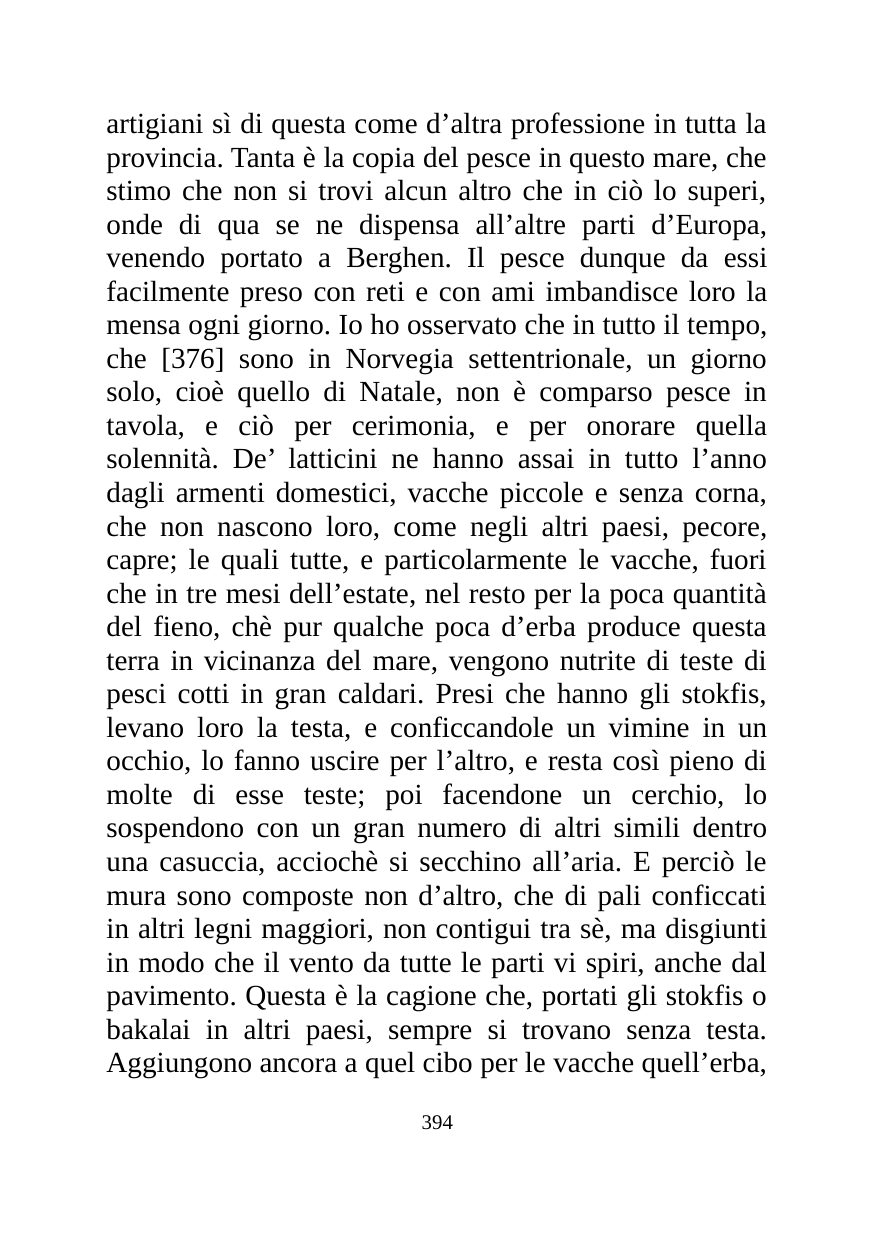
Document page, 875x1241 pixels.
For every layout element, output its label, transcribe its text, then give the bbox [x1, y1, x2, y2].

text artigiani sì di questa come d’altra professione in tutta la provincia. Tanta è la copia del pesce in questo mare, che stimo che non si trovi alcun altro che in ciò lo superi, onde di qua se ne dispensa all’altre parti d’Europa, venendo portato a Berghen. Il pesce dunque da essi facilmente preso con reti e con ami imbandisce loro la mensa ogni giorno. Io ho osservato che in tutto il tempo, che [376] sono in Norvegia settentrionale, un giorno solo, cioè quello di Natale, non è comparso pesce in tavola, e ciò per cerimonia, e per onorare quella solennità. De’ latticini ne hanno assai in tutto l’anno dagli armenti domestici, vacche piccole e senza corna, che non nascono loro, come negli altri paesi, pecore, capre; le quali tutte, e particolarmente le vacche, fuori che in tre mesi dell’estate, nel resto per la poca quantità del fieno, chè pur qualche poca d’erba produce questa terra in vicinanza del mare, vengono nutrite di teste di pesci cotti in gran caldari. Presi che hanno gli stokfis, levano loro la testa, e conficcandole un vimine in un occhio, lo fanno uscire per l’altro, e resta così pieno di molte di esse teste; poi facendone un cerchio, lo sospendono con un gran numero di altri simili dentro una casuccia, acciochè si secchino all’aria. E perciò le mura sono composte non d’altro, che di pali conficcati in altri legni maggiori, non contigui tra sè, ma disgiunti in modo che il vento da tutte le parti vi spiri, anche dal pavimento. Questa è la cagione che, portati gli stokfis o bakalai in altri paesi, sempre si trovano senza testa. Aggiungono ancora a quel cibo per le vacche quell’erba, [106, 106, 768, 1079]
